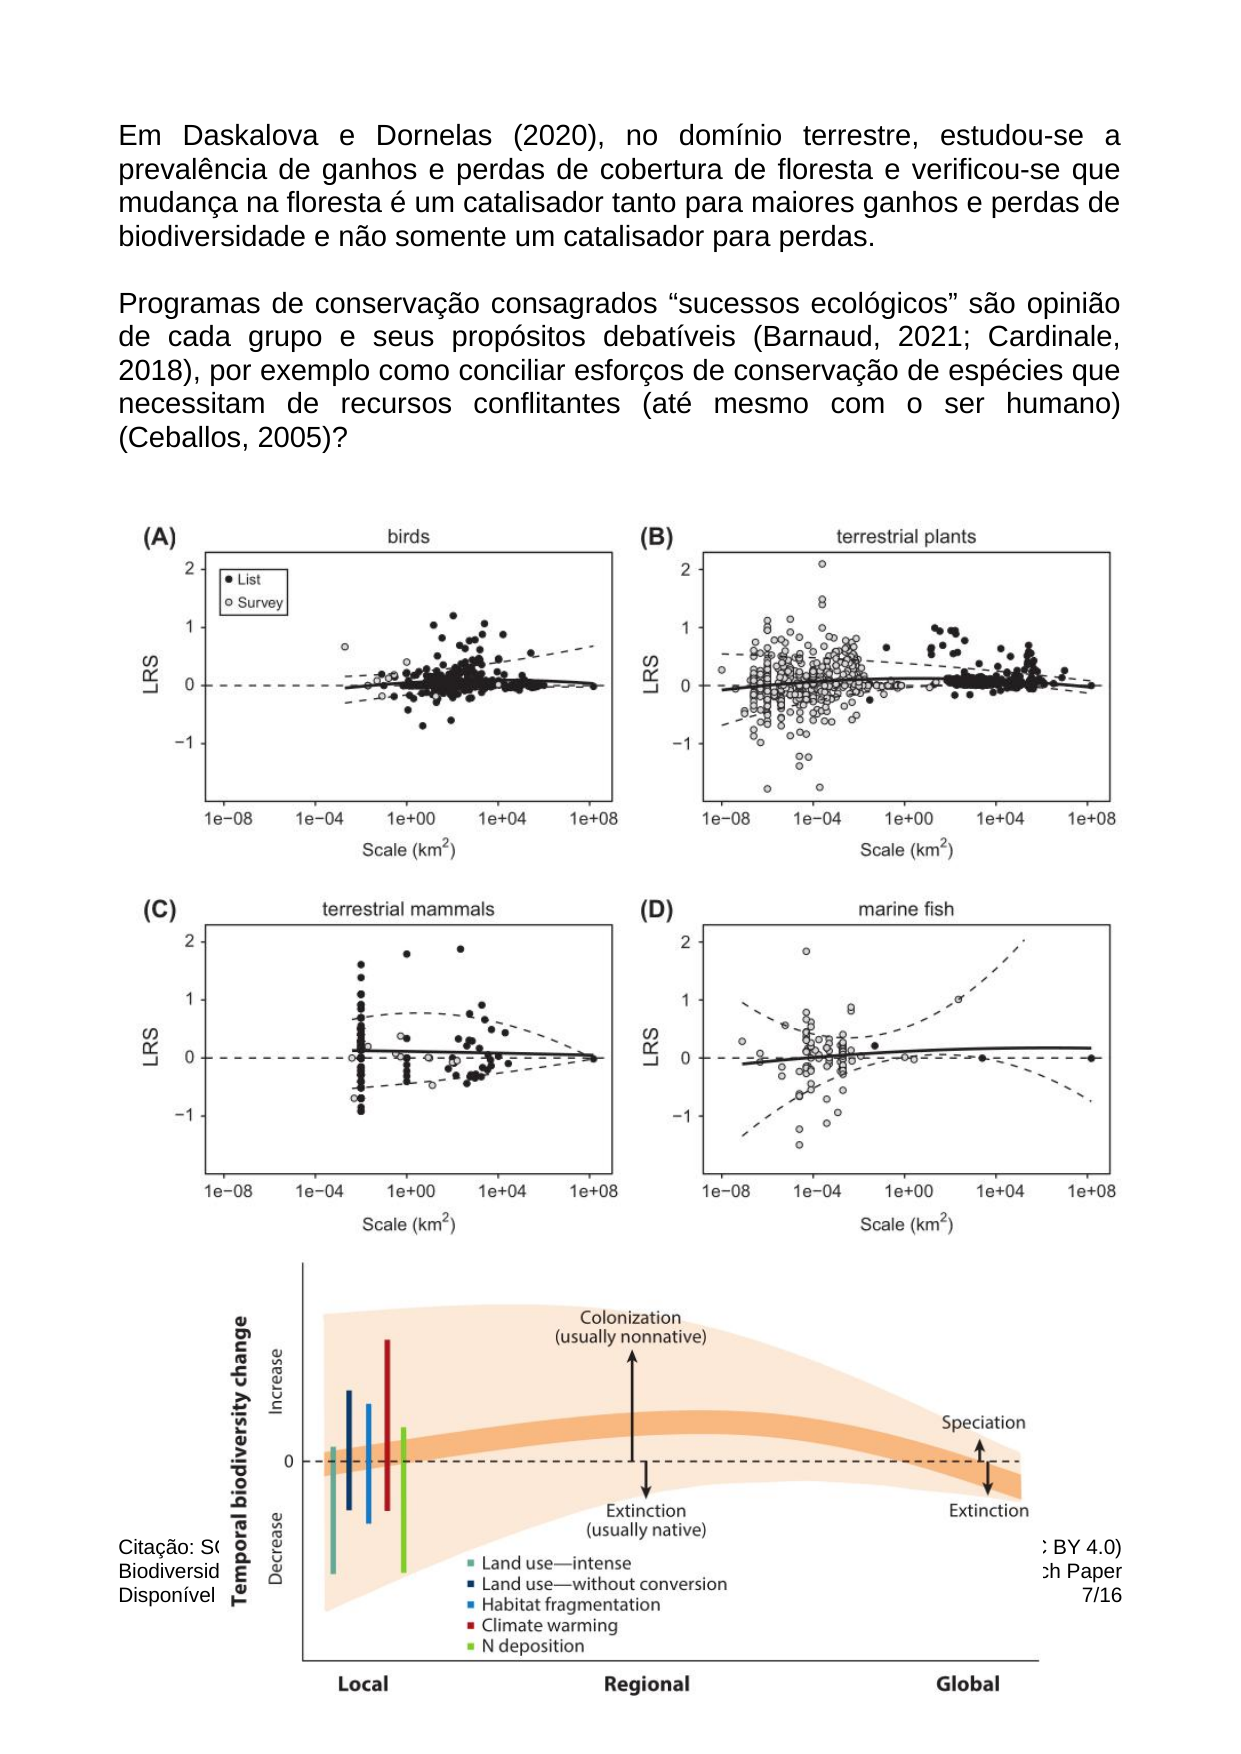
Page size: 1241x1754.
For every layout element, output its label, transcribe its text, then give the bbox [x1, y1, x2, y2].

picture [219, 1251, 1043, 1699]
text Em Daskalova e Dornelas (2020), no domínio terrestre, estudou-se a prevalência de ganhos e perdas de cobertura de floresta e verificou-se que mudança na floresta é um catalisador tanto para maiores ganhos e perdas de biodiversidade e não somente um catalisador para perdas. [118, 118, 1122, 252]
text Programas de conservação consagrados “sucessos ecológicos” são opinião de cada grupo e seus propósitos debatíveis (Barnaud, 2021; Cardinale, 2018), por exemplo como conciliar esforços de conservação de espécies que necessitam de recursos conflitantes (até mesmo com o ser humano) (Ceballos, 2005)? [118, 286, 1122, 453]
picture [118, 512, 1122, 1236]
